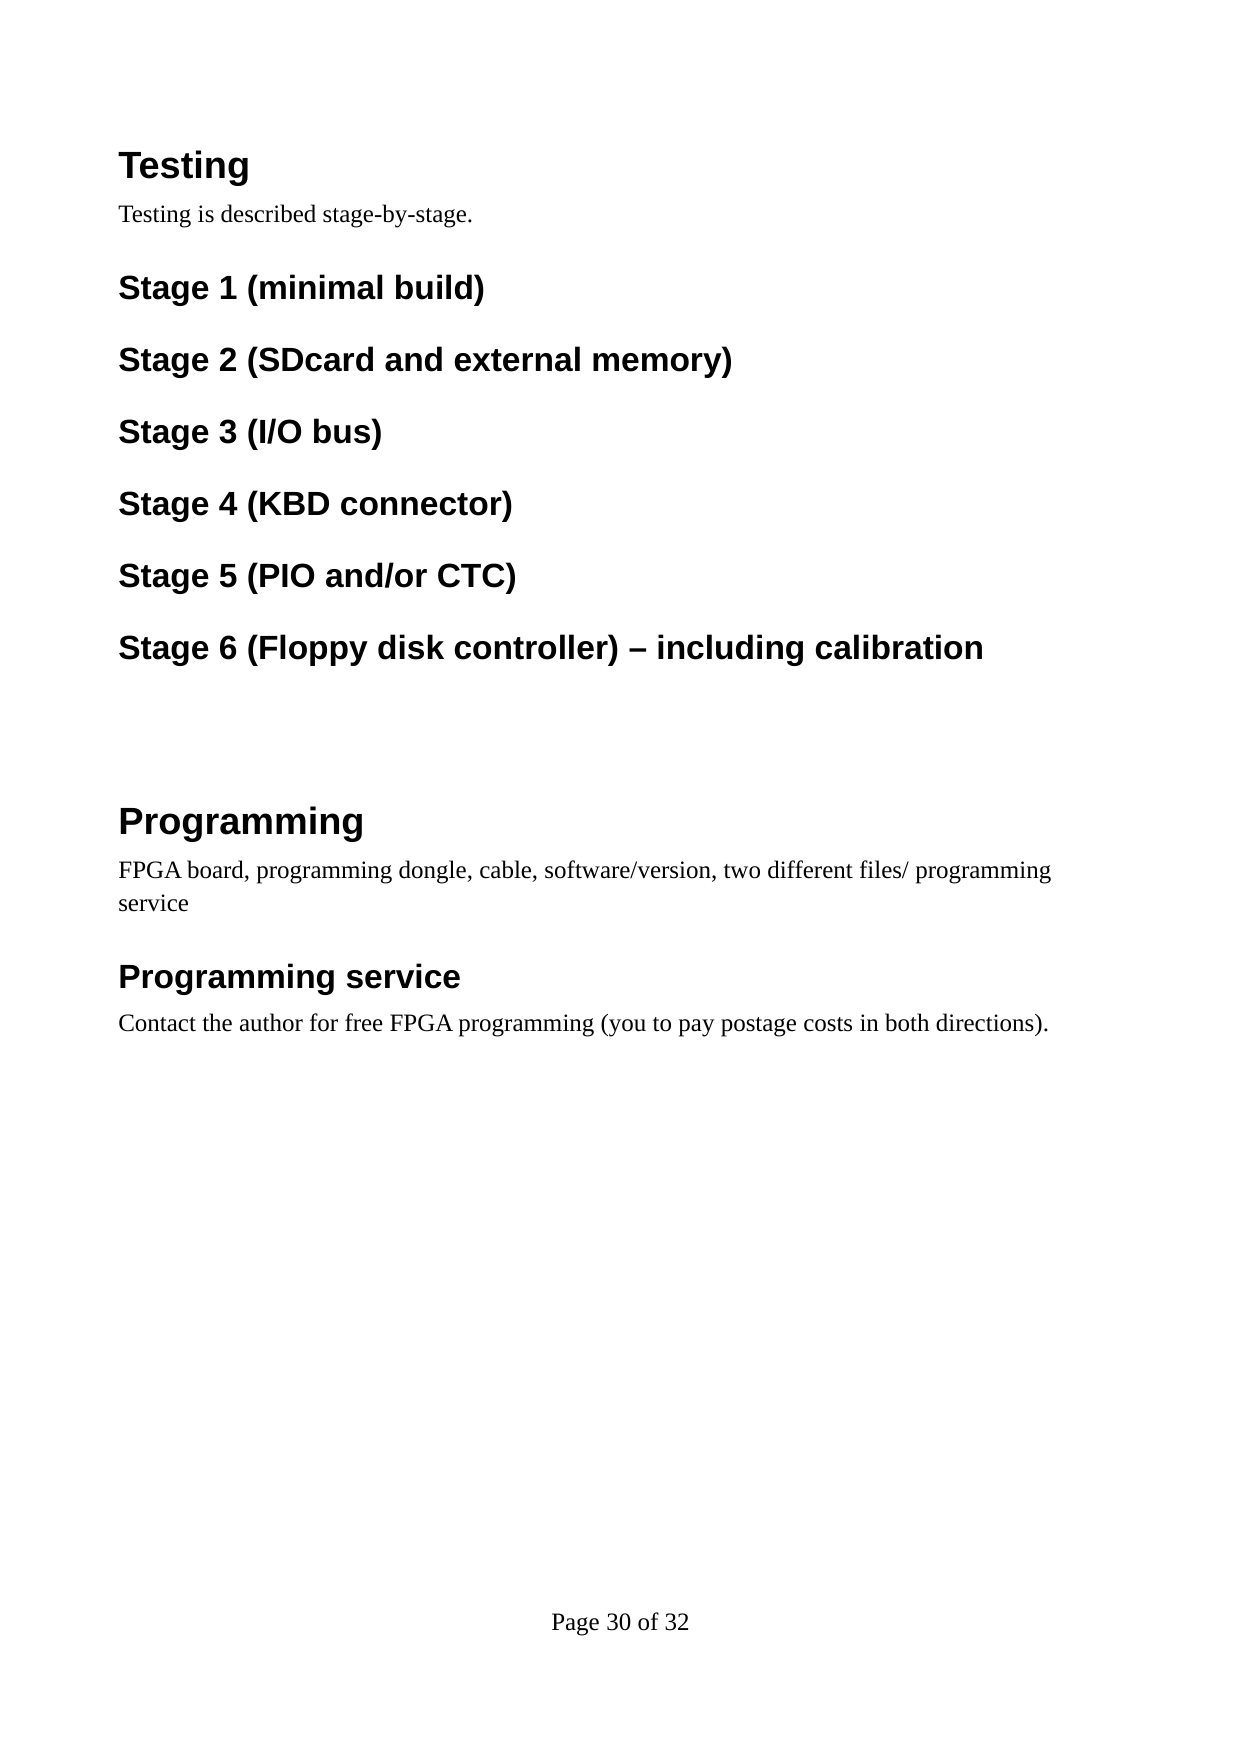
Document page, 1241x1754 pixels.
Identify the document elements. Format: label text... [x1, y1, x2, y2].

subtitle Programming [118, 799, 1122, 843]
text FPGA board, programming dongle, cable, software/version, two different files/ programming service [118, 855, 1122, 917]
text Testing is described stage-by-stage. [118, 199, 1122, 228]
text Contact the author for free FPGA programming (you to pay postage costs in both directions). [118, 1008, 1122, 1036]
subtitle Stage 6 (Floppy disk controller) – including calibration [118, 628, 1122, 666]
subtitle Stage 1 (minimal build) [118, 268, 1122, 306]
subtitle Stage 4 (KBD connector) [118, 484, 1122, 522]
subtitle Stage 2 (SDcard and external memory) [118, 340, 1122, 378]
subtitle Testing [118, 143, 1122, 187]
subtitle Stage 3 (I/O bus) [118, 412, 1122, 450]
subtitle Stage 5 (PIO and/or CTC) [118, 556, 1122, 594]
subtitle Programming service [118, 957, 1122, 995]
